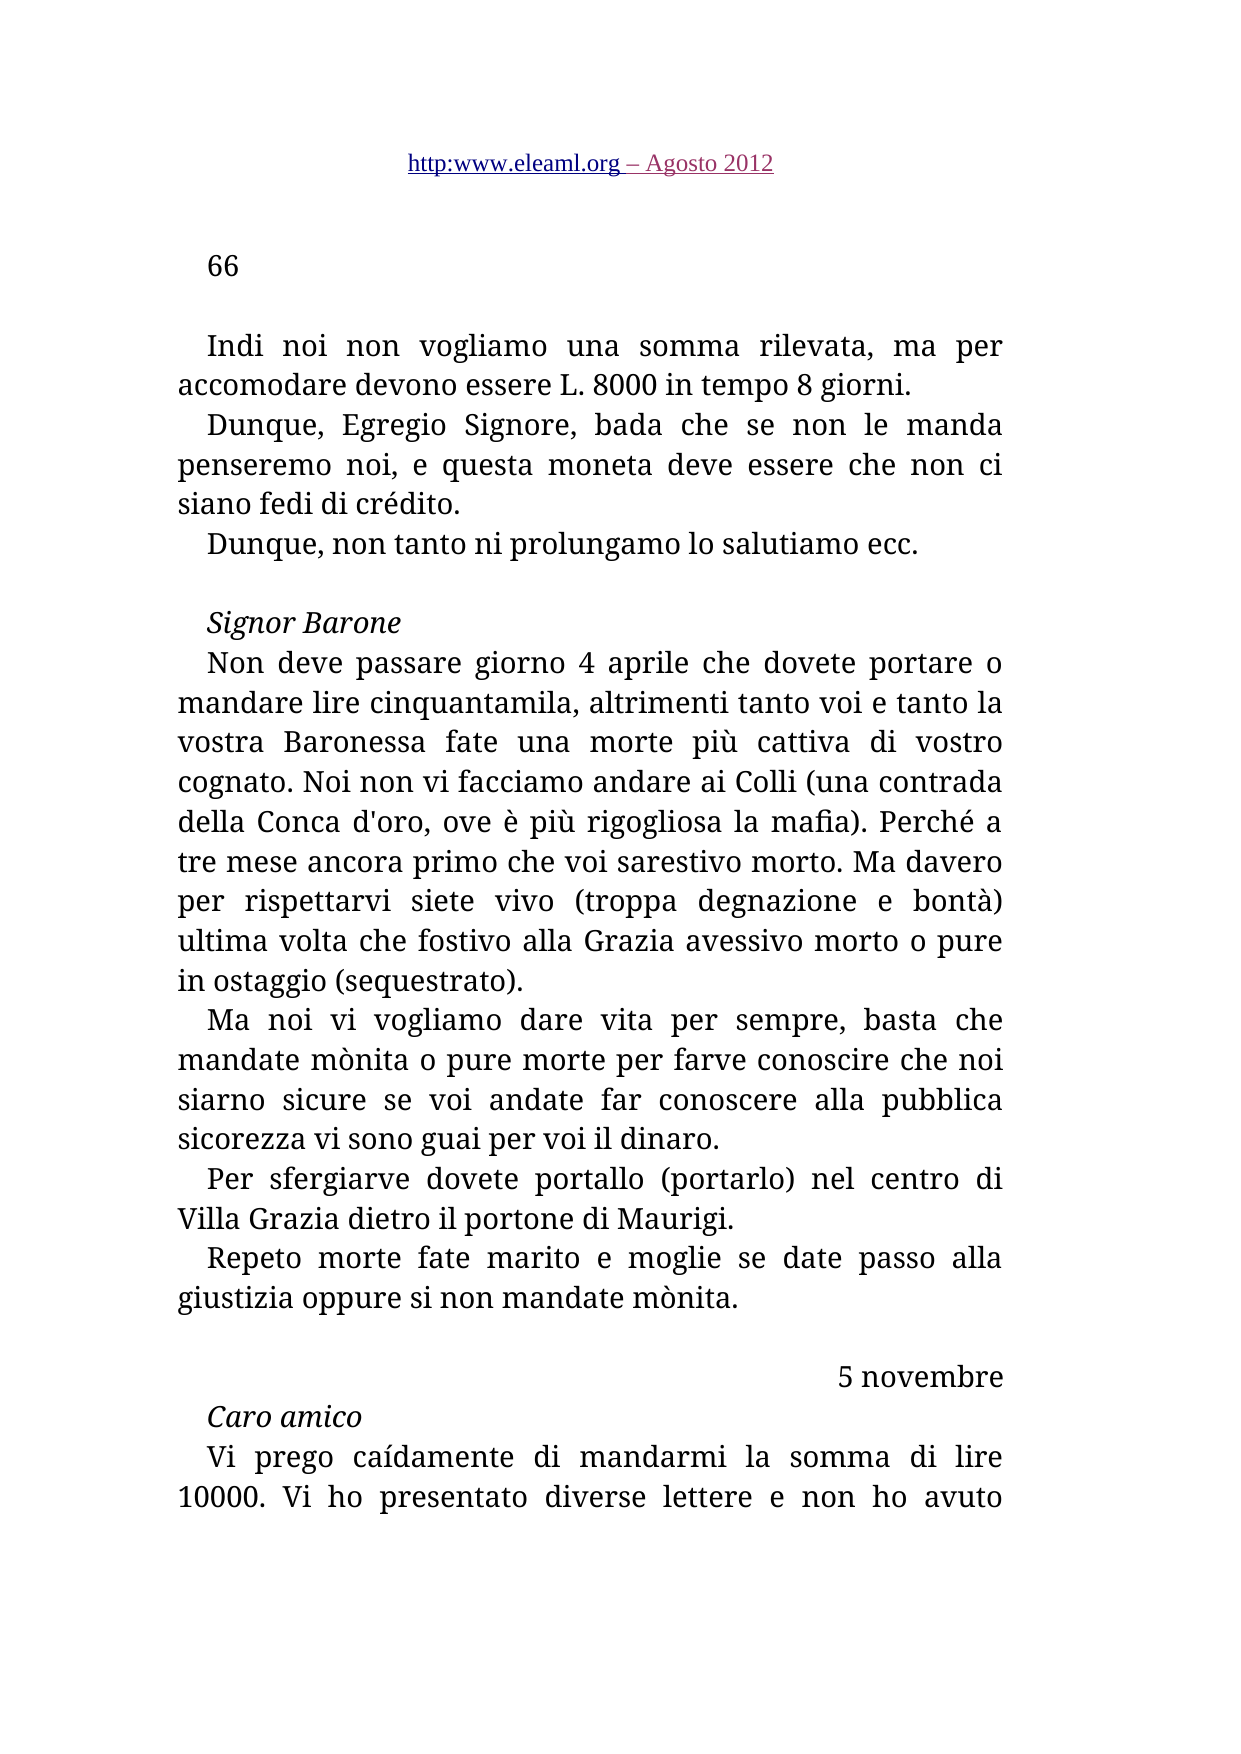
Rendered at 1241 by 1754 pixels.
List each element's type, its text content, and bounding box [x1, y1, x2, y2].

text Indi noi non vogliamo una somma rilevata, ma per accomodare devono essere L. 8000 in tempo 8 giorni. [177, 325, 1004, 404]
text Non deve passare giorno 4 aprile che dovete portare o mandare lire cinquantamila, altrimenti tanto voi e tanto la vostra Baronessa fate una morte più cattiva di vostro cognato. Noi non vi facciamo andare ai Colli (una contrada della Conca d'oro, ove è più rigogliosa la mafia). Perché a tre mese ancora primo che voi sarestivo morto. Ma davero per rispettarvi siete vivo (troppa degnazione e bontà) ultima volta che fostivo alla Grazia avessivo morto o pure in ostaggio (sequestrato). [177, 642, 1004, 999]
text Per sfergiarve dovete portallo (portarlo) nel centro di Villa Grazia dietro il portone di Maurigi. [177, 1158, 1004, 1238]
text 5 novembre [177, 1357, 1004, 1396]
text Caro amico [177, 1396, 1004, 1436]
text 66 [177, 246, 1004, 285]
text Dunque, non tanto ni prolungamo lo salutiamo ecc. [177, 523, 1004, 563]
text Repeto morte fate marito e moglie se date passo alla giustizia oppure si non mandate mònita. [177, 1238, 1004, 1317]
text Signor Barone [177, 603, 1004, 642]
text Vi prego caídamente di mandarmi la somma di lire 10000. Vi ho presentato diverse lettere e non ho avuto [177, 1436, 1004, 1516]
text Ma noi vi vogliamo dare vita per sempre, basta che mandate mònita o pure morte per farve conoscire che noi siarno sicure se voi andate far conoscere alla pubblica sicorezza vi sono guai per voi il dinaro. [177, 999, 1004, 1158]
text Dunque, Egregio Signore, bada che se non le manda penseremo noi, e questa moneta deve essere che non ci siano fedi di crédito. [177, 404, 1004, 523]
